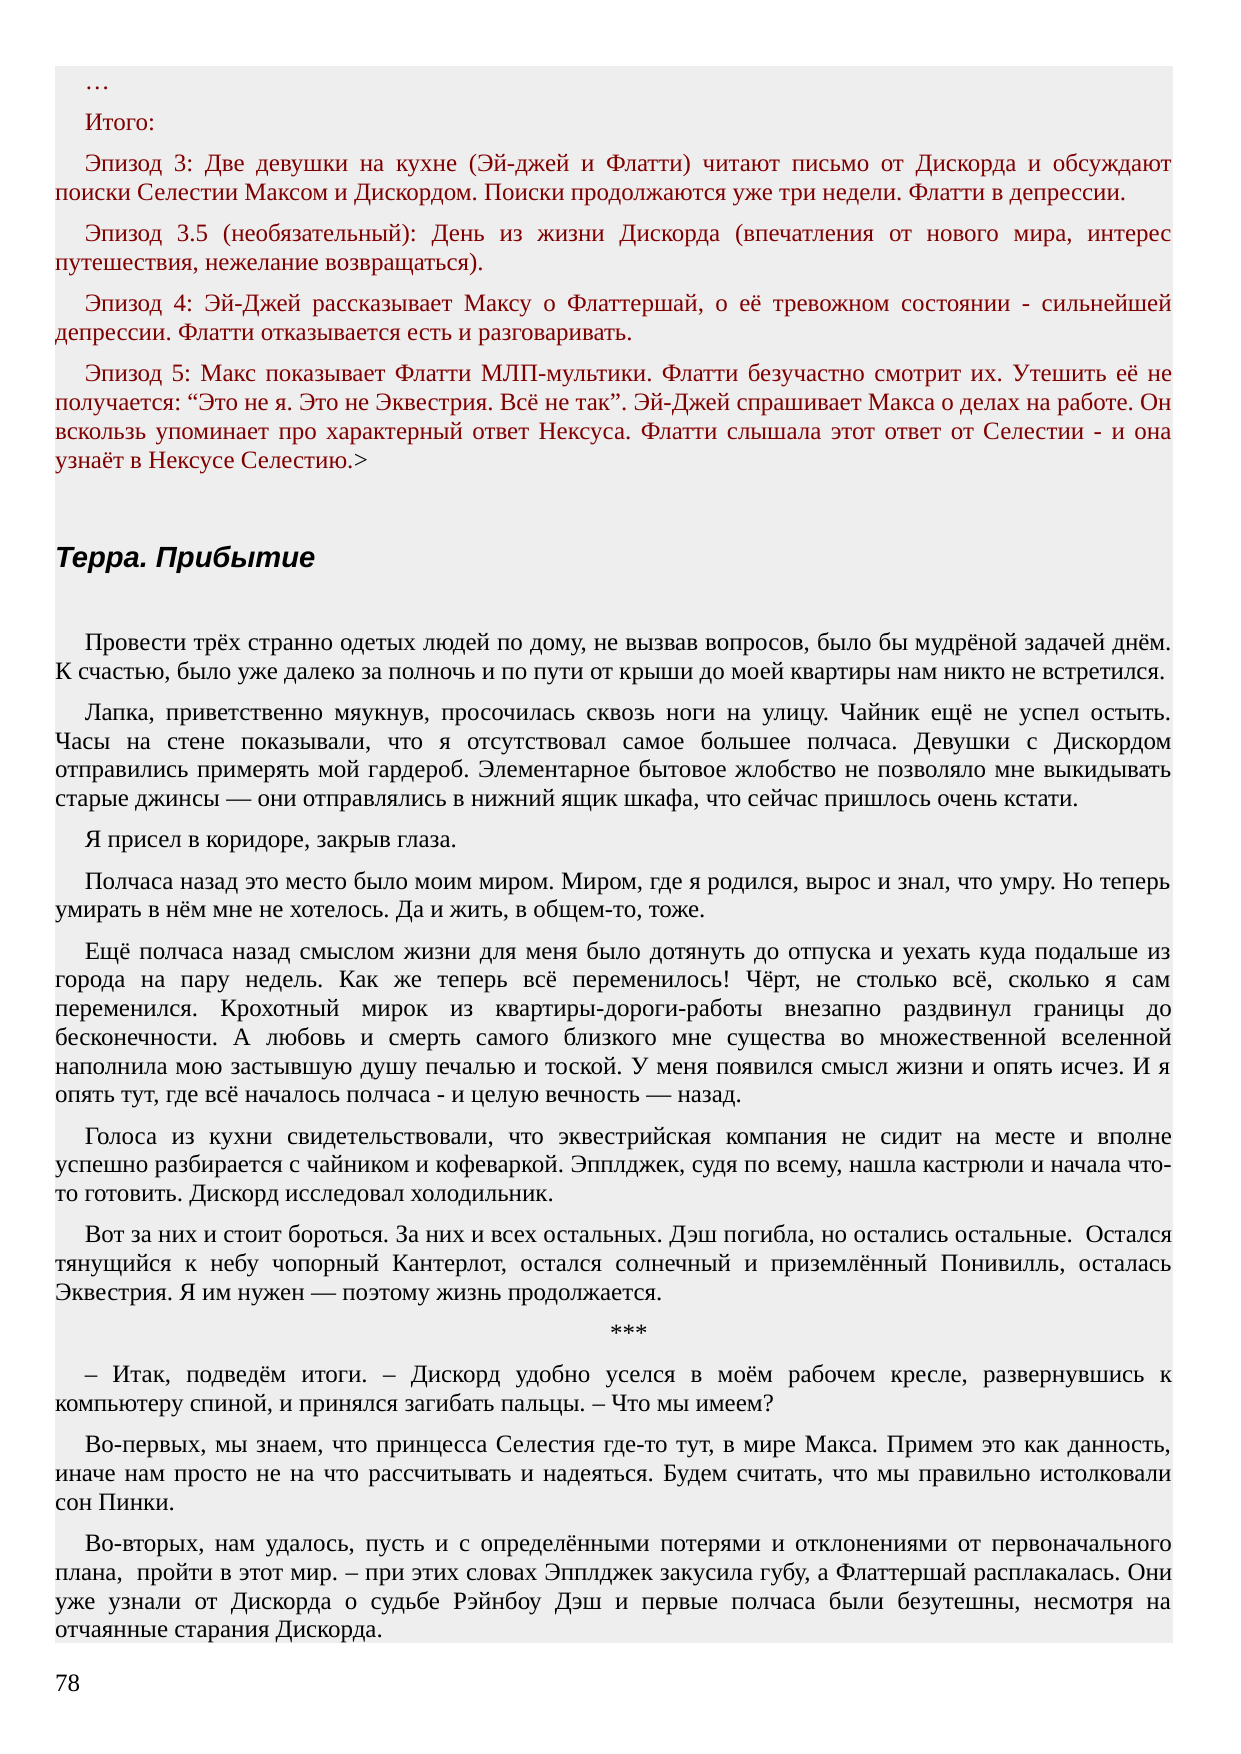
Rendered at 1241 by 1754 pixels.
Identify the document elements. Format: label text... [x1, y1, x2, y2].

text Голоса из кухни свидетельствовали, что эквестрийская компания не сидит на месте и вполне успешно разбирается с чайником и кофеваркой. Эпплджек, судя по всему, нашла кастрюли и начала что-то готовить. Дискорд исследовал холодильник. [55, 1121, 1173, 1207]
subtitle Терра. Прибытие [55, 540, 1173, 573]
text Ещё полчаса назад смыслом жизни для меня было дотянуть до отпуска и уехать куда подальше из города на пару недель. Как же теперь всё переменилось! Чёрт, не столько всё, сколько я сам переменился. Крохотный мирок из квартиры-дороги-работы внезапно раздвинул границы до бесконечности. А любовь и смерть самого близкого мне существа во множественной вселенной наполнила мою застывшую душу печалью и тоской. У меня появился смысл жизни и опять исчез. И я опять тут, где всё началось полчаса - и целую вечность — назад. [55, 936, 1173, 1108]
text … [55, 66, 1173, 95]
text Я присел в коридоре, закрыв глаза. [55, 824, 1173, 853]
text Полчаса назад это место было моим миром. Миром, где я родился, вырос и знал, что умру. Но теперь умирать в нём мне не хотелось. Да и жить, в общем-то, тоже. [55, 866, 1173, 923]
text Эпизод 4: Эй-Джей рассказывает Максу о Флаттершай, о её тревожном состоянии - сильнейшей депрессии. Флатти отказывается есть и разговаривать. [55, 288, 1173, 346]
text Эпизод 3: Две девушки на кухне (Эй-джей и Флатти) читают письмо от Дискорда и обсуждают поиски Селестии Максом и Дискордом. Поиски продолжаются уже три недели. Флатти в депрессии. [55, 148, 1173, 206]
text Вот за них и стоит бороться. За них и всех остальных. Дэш погибла, но остались остальные. Остался тянущийся к небу чопорный Кантерлот, остался солнечный и приземлённый Понивилль, осталась Эквестрия. Я им нужен — поэтому жизнь продолжается. [55, 1219, 1173, 1306]
text Во-первых, мы знаем, что принцесса Селестия где-то тут, в мире Макса. Примем это как данность, иначе нам просто не на что рассчитывать и надеяться. Будем считать, что мы правильно истолковали сон Пинки. [55, 1429, 1173, 1516]
text Провести трёх странно одетых людей по дому, не вызвав вопросов, было бы мудрёной задачей днём. К счастью, было уже далеко за полночь и по пути от крыши до моей квартиры нам никто не встретился. [55, 627, 1173, 684]
text – Итак, подведём итоги. – Дискорд удобно уселся в моём рабочем кресле, развернувшись к компьютеру спиной, и принялся загибать пальцы. – Что мы имеем? [55, 1359, 1173, 1417]
text Эпизод 3.5 (необязательный): День из жизни Дискорда (впечатления от нового мира, интерес путешествия, нежелание возвращаться). [55, 218, 1173, 276]
text Эпизод 5: Макс показывает Флатти МЛП-мультики. Флатти безучастно смотрит их. Утешить её не получается: “Это не я. Это не Эквестрия. Всё не так”. Эй-Джей спрашивает Макса о делах на работе. Он вскользь упоминает про характерный ответ Нексуса. Флатти слышала этот ответ от Селестии - и она узнаёт в Нексусе Селестию.> [55, 358, 1173, 473]
text Лапка, приветственно мяукнув, просочилась сквозь ноги на улицу. Чайник ещё не успел остыть. Часы на стене показывали, что я отсутствовал самое большее полчаса. Девушки с Дискордом отправились примерять мой гардероб. Элементарное бытовое жлобство не позволяло мне выкидывать старые джинсы — они отправлялись в нижний ящик шкафа, что сейчас пришлось очень кстати. [55, 697, 1173, 812]
text Во-вторых, нам удалось, пусть и с определёнными потерями и отклонениями от первоначального плана, пройти в этот мир. – при этих словах Эпплджек закусила губу, а Флаттершай расплакалась. Они уже узнали от Дискорда о судьбе Рэйнбоу Дэш и первые полчаса были безутешны, несмотря на отчаянные старания Дискорда. [55, 1528, 1173, 1643]
text Итого: [55, 107, 1173, 136]
text *** [55, 1318, 1173, 1347]
